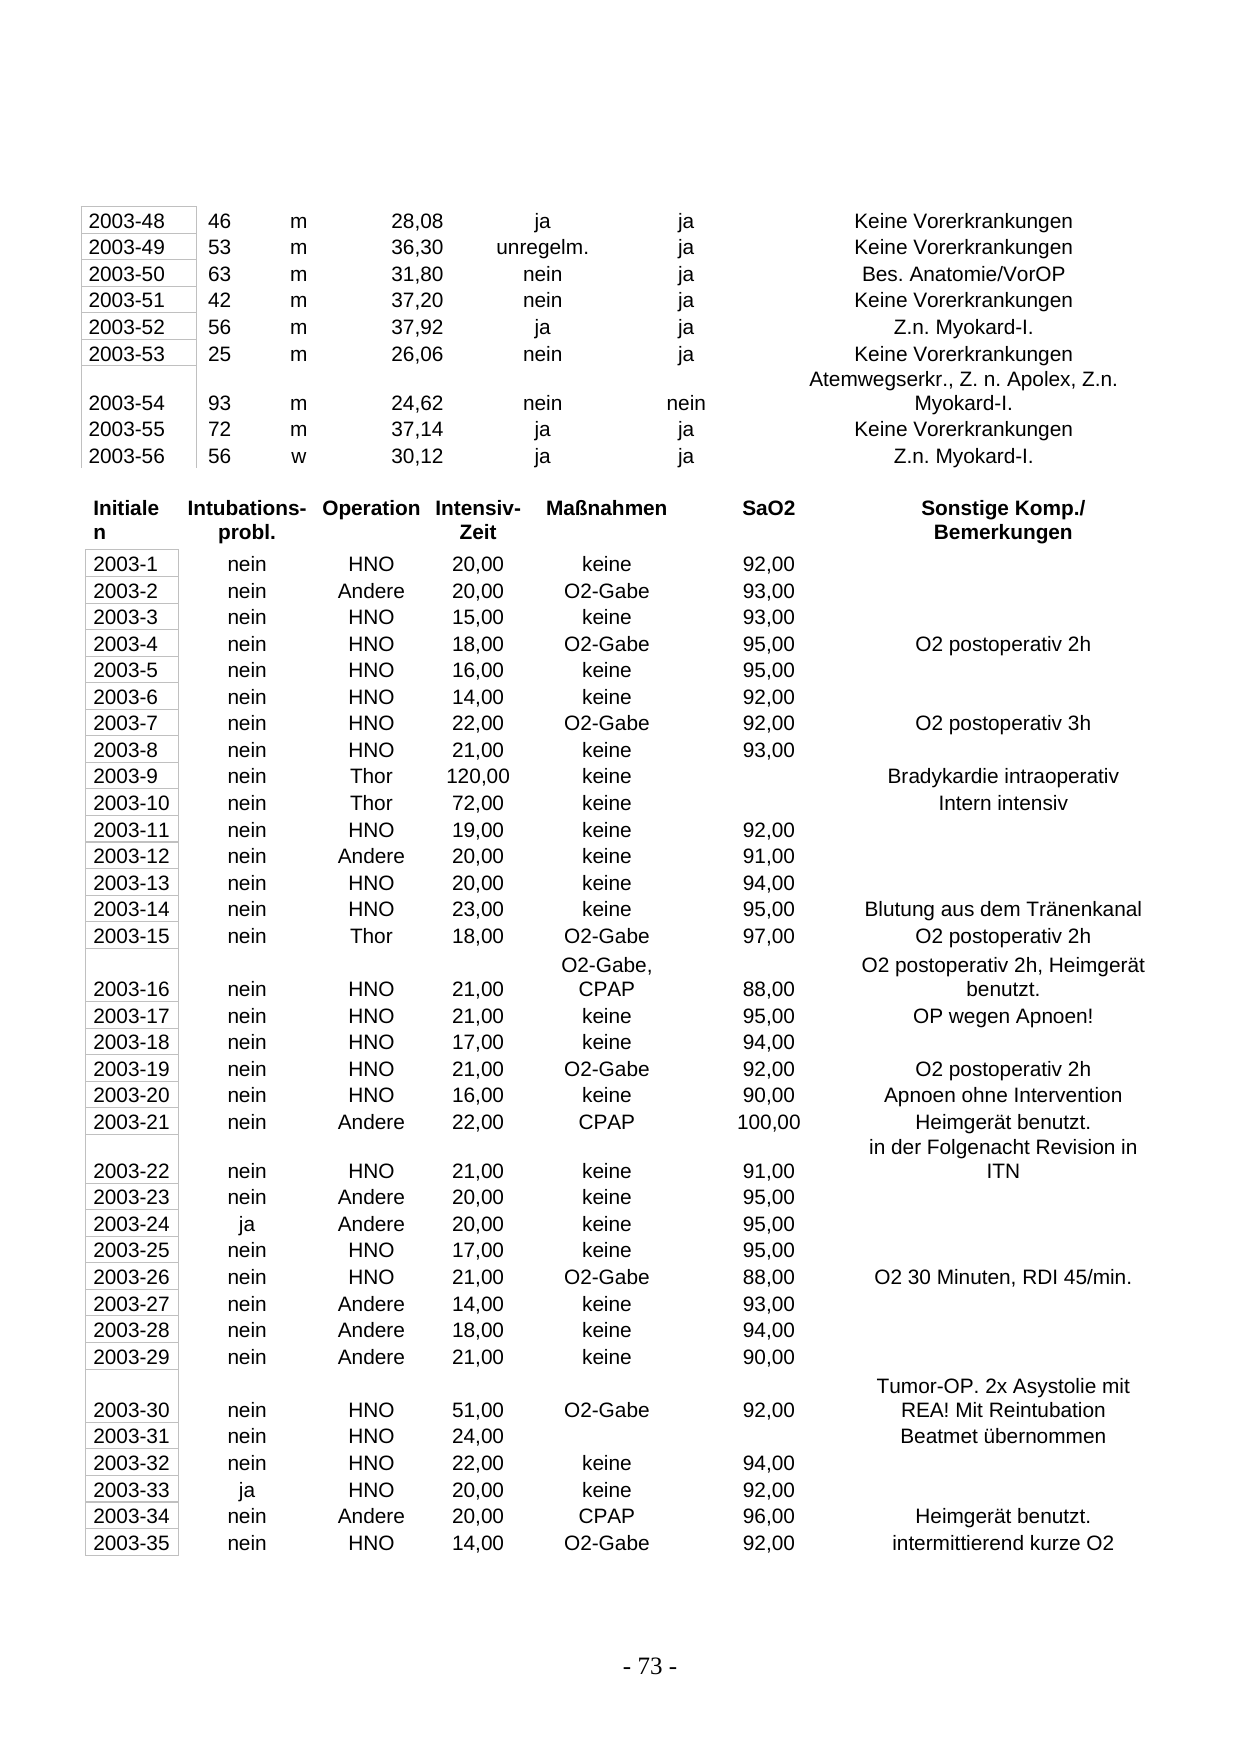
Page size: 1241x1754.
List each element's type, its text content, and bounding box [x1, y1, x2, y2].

table_cell nein [179, 1236, 315, 1262]
table_cell 24,62 [355, 365, 480, 414]
table_cell 17,00 [428, 1236, 528, 1262]
table_cell O2 30 Minuten, RDI 45/min. [852, 1262, 1154, 1289]
table_header ja [605, 206, 767, 232]
table_cell 2003-52 [82, 313, 196, 339]
table_cell ja [605, 259, 767, 286]
table_cell keine [528, 1081, 685, 1107]
table_cell Z.n. Myokard-I. [767, 312, 1160, 339]
table_cell 20,00 [428, 549, 528, 576]
table_cell 94,00 [685, 1448, 852, 1475]
table_cell [852, 815, 1154, 841]
table_cell 92,00 [685, 549, 852, 576]
table_cell 37,20 [355, 286, 480, 312]
table_cell Andere [315, 576, 428, 602]
table_cell Bradykardie intraoperativ [852, 762, 1154, 788]
table_cell 100,00 [685, 1107, 852, 1134]
table_cell Atemwegserkr., Z. n. Apolex, Z.n. Myokard-I. [767, 365, 1160, 414]
table_cell Heimgerät benutzt. [852, 1107, 1154, 1134]
table_cell 95,00 [685, 1183, 852, 1209]
table_cell nein [605, 365, 767, 414]
table_cell 95,00 [685, 629, 852, 656]
table_cell [685, 762, 852, 788]
table_cell 2003-28 [86, 1316, 178, 1342]
table_cell nein [179, 603, 315, 629]
table_cell HNO [315, 1528, 428, 1554]
table_cell [852, 576, 1154, 602]
table_cell 93 [197, 365, 243, 414]
table_cell nein [179, 948, 315, 1001]
table_cell Intern intensiv [852, 788, 1154, 815]
table_cell 22,00 [428, 1448, 528, 1475]
table_cell 2003-22 [86, 1135, 178, 1183]
table_cell nein [179, 709, 315, 735]
table_cell 25 [197, 339, 243, 365]
table_cell HNO [315, 1475, 428, 1501]
table_cell 93,00 [685, 1289, 852, 1315]
table_cell keine [528, 815, 685, 841]
table_cell 20,00 [428, 1475, 528, 1501]
table_cell 2003-15 [86, 922, 178, 948]
table_cell Keine Vorerkrankungen [767, 233, 1160, 259]
table_cell HNO [315, 948, 428, 1001]
table_cell 18,00 [428, 921, 528, 948]
table_cell keine [528, 603, 685, 629]
table_cell [852, 1028, 1154, 1054]
table_cell 93,00 [685, 576, 852, 602]
table_cell nein [179, 1183, 315, 1209]
table_cell 2003-20 [86, 1082, 178, 1107]
table_cell keine [528, 788, 685, 815]
table_cell nein [179, 1369, 315, 1422]
table_cell O2-Gabe [528, 1262, 685, 1289]
table_cell 63 [197, 259, 243, 286]
table_cell O2 postoperativ 2h [852, 921, 1154, 948]
table_cell keine [528, 895, 685, 921]
table_cell Andere [315, 841, 428, 868]
table_cell 20,00 [428, 1501, 528, 1528]
table_cell HNO [315, 1001, 428, 1027]
table_header Intubations-probl. [179, 496, 315, 549]
table_cell 2003-33 [86, 1476, 178, 1501]
table_cell 21,00 [428, 1262, 528, 1289]
table_cell 23,00 [428, 895, 528, 921]
table_cell 30,12 [355, 441, 480, 467]
table_cell 91,00 [685, 841, 852, 868]
table_cell [852, 1289, 1154, 1315]
table_cell nein [179, 788, 315, 815]
table_cell 92,00 [685, 815, 852, 841]
table_cell HNO [315, 709, 428, 735]
table_cell nein [179, 921, 315, 948]
table_cell Bes. Anatomie/VorOP [767, 259, 1160, 286]
table_cell 2003-31 [86, 1423, 178, 1448]
table_cell Beatmet übernommen [852, 1422, 1154, 1448]
table_cell O2 postoperativ 2h [852, 1054, 1154, 1081]
table_cell Blutung aus dem Tränenkanal [852, 895, 1154, 921]
table_cell nein [179, 841, 315, 868]
table_cell ja [480, 312, 605, 339]
table_cell 2003-18 [86, 1029, 178, 1054]
table_cell [852, 1236, 1154, 1262]
table_header Keine Vorerkrankungen [767, 206, 1160, 232]
table_cell Andere [315, 1342, 428, 1368]
table_cell nein [179, 1081, 315, 1107]
table_cell 42 [197, 286, 243, 312]
table_cell 2003-51 [82, 287, 196, 312]
table_cell Keine Vorerkrankungen [767, 339, 1160, 365]
table_cell HNO [315, 735, 428, 762]
table_cell keine [528, 1342, 685, 1368]
table_cell in der Folgenacht Revision in ITN [852, 1134, 1154, 1183]
table_cell O2-Gabe [528, 629, 685, 656]
table_cell 94,00 [685, 1028, 852, 1054]
table_cell keine [528, 1448, 685, 1475]
table_cell OP wegen Apnoen! [852, 1001, 1154, 1027]
table_cell CPAP [528, 1501, 685, 1528]
table_cell [852, 656, 1154, 682]
table_cell ja [480, 414, 605, 441]
table_cell 2003-1 [86, 550, 178, 576]
table_cell HNO [315, 1028, 428, 1054]
table_cell ja [179, 1475, 315, 1501]
table_header ja [480, 206, 605, 232]
table_cell 95,00 [685, 656, 852, 682]
table_cell Keine Vorerkrankungen [767, 414, 1160, 441]
table_cell 18,00 [428, 629, 528, 656]
table_cell O2-Gabe [528, 709, 685, 735]
table_cell nein [179, 1501, 315, 1528]
table_cell Z.n. Myokard-I. [767, 441, 1160, 467]
table_cell unregelm. [480, 233, 605, 259]
table_cell O2 postoperativ 2h [852, 629, 1154, 656]
table_cell 2003-10 [86, 789, 178, 815]
table_cell [528, 1422, 685, 1448]
table_cell 2003-5 [86, 657, 178, 682]
table_cell 2003-35 [86, 1529, 178, 1554]
table_cell 19,00 [428, 815, 528, 841]
table_cell HNO [315, 895, 428, 921]
table_cell 92,00 [685, 682, 852, 709]
table_cell 2003-26 [86, 1263, 178, 1289]
table_cell nein [179, 1001, 315, 1027]
table_cell ja [605, 441, 767, 467]
table_cell 20,00 [428, 1209, 528, 1236]
table_cell 91,00 [685, 1134, 852, 1183]
table_cell 2003-13 [86, 869, 178, 894]
table_cell 56 [197, 312, 243, 339]
table_cell nein [179, 1107, 315, 1134]
table_cell nein [480, 365, 605, 414]
table_cell 2003-14 [86, 896, 178, 921]
table_cell ja [605, 233, 767, 259]
table_cell nein [179, 1134, 315, 1183]
table_cell 2003-16 [86, 949, 178, 1001]
table_cell nein [480, 339, 605, 365]
table_cell nein [179, 682, 315, 709]
table_cell 2003-7 [86, 710, 178, 735]
table_cell 2003-34 [86, 1503, 178, 1528]
table_cell 92,00 [685, 1475, 852, 1501]
table_header Maßnahmen [528, 496, 685, 549]
table_cell nein [179, 1528, 315, 1554]
table_cell 2003-53 [82, 340, 196, 365]
table_cell Keine Vorerkrankungen [767, 286, 1160, 312]
table_cell Andere [315, 1315, 428, 1342]
table_cell 2003-25 [86, 1237, 178, 1262]
table_cell nein [179, 1448, 315, 1475]
table_cell 20,00 [428, 841, 528, 868]
table_cell 88,00 [685, 1262, 852, 1289]
table_cell nein [179, 1289, 315, 1315]
table_cell 2003-50 [82, 260, 196, 286]
table_cell keine [528, 1475, 685, 1501]
table_cell HNO [315, 656, 428, 682]
table_cell keine [528, 1001, 685, 1027]
table_cell 14,00 [428, 1289, 528, 1315]
table_cell 15,00 [428, 603, 528, 629]
table_cell ja [480, 441, 605, 467]
table_cell nein [179, 1315, 315, 1342]
table_cell [852, 1342, 1154, 1368]
table_cell 72,00 [428, 788, 528, 815]
table_cell 14,00 [428, 1528, 528, 1554]
table_cell m [243, 259, 354, 286]
table_header SaO2 [685, 496, 852, 549]
table_cell 2003-32 [86, 1449, 178, 1475]
table_cell 2003-55 [82, 414, 196, 441]
table_cell 21,00 [428, 1134, 528, 1183]
table_cell keine [528, 735, 685, 762]
table_cell 95,00 [685, 1001, 852, 1027]
table_cell HNO [315, 1134, 428, 1183]
table_cell keine [528, 868, 685, 894]
table_cell [852, 1183, 1154, 1209]
table_cell m [243, 233, 354, 259]
table_cell keine [528, 841, 685, 868]
table_cell HNO [315, 1448, 428, 1475]
table_cell HNO [315, 815, 428, 841]
table_cell keine [528, 1315, 685, 1342]
table_cell nein [179, 1028, 315, 1054]
table_cell nein [179, 629, 315, 656]
table_header Operation [315, 496, 428, 549]
table_cell 21,00 [428, 1054, 528, 1081]
table_cell 16,00 [428, 656, 528, 682]
table_cell Thor [315, 921, 428, 948]
table_cell Heimgerät benutzt. [852, 1501, 1154, 1528]
table_cell nein [179, 1422, 315, 1448]
table_cell nein [179, 656, 315, 682]
table_cell 37,92 [355, 312, 480, 339]
table_cell 88,00 [685, 948, 852, 1001]
table_cell Apnoen ohne Intervention [852, 1081, 1154, 1107]
table_cell m [243, 339, 354, 365]
table_cell [852, 1315, 1154, 1342]
table_cell 2003-30 [86, 1370, 178, 1422]
table_cell [852, 735, 1154, 762]
table_cell 94,00 [685, 868, 852, 894]
table_cell Andere [315, 1183, 428, 1209]
table_cell ja [605, 339, 767, 365]
table_cell O2-Gabe [528, 576, 685, 602]
table_cell 21,00 [428, 1342, 528, 1368]
table_cell 2003-21 [86, 1108, 178, 1134]
table_cell keine [528, 1289, 685, 1315]
table_cell [685, 1422, 852, 1448]
table_cell O2-Gabe [528, 1369, 685, 1422]
table_header Initialen [86, 496, 179, 549]
table_cell O2-Gabe, CPAP [528, 948, 685, 1001]
table_cell nein [179, 1054, 315, 1081]
table_cell nein [480, 259, 605, 286]
table_cell O2-Gabe [528, 921, 685, 948]
table_header 2003-48 [82, 207, 196, 232]
table_cell 20,00 [428, 868, 528, 894]
table_cell 90,00 [685, 1342, 852, 1368]
table_cell 92,00 [685, 1369, 852, 1422]
table_cell 31,80 [355, 259, 480, 286]
table_cell w [243, 441, 354, 467]
table_cell Thor [315, 762, 428, 788]
table_cell 2003-8 [86, 736, 178, 762]
table_cell 2003-4 [86, 630, 178, 656]
table_cell m [243, 365, 354, 414]
table_cell 37,14 [355, 414, 480, 441]
table_cell ja [605, 312, 767, 339]
table_cell [852, 1209, 1154, 1236]
table_cell HNO [315, 1054, 428, 1081]
table_cell nein [179, 1262, 315, 1289]
table_cell 2003-2 [86, 577, 178, 602]
table_cell 2003-12 [86, 843, 178, 868]
table_cell 56 [197, 441, 243, 467]
table_cell HNO [315, 1422, 428, 1448]
table_cell HNO [315, 1262, 428, 1289]
table_cell 95,00 [685, 1236, 852, 1262]
table_cell 17,00 [428, 1028, 528, 1054]
table_cell 95,00 [685, 1209, 852, 1236]
table_cell 2003-6 [86, 683, 178, 709]
table_cell [852, 603, 1154, 629]
table_cell nein [179, 1342, 315, 1368]
table_cell 2003-9 [86, 763, 178, 788]
table_cell Thor [315, 788, 428, 815]
table_cell keine [528, 1183, 685, 1209]
table_cell keine [528, 762, 685, 788]
table_cell ja [605, 414, 767, 441]
table_cell 18,00 [428, 1315, 528, 1342]
table_cell 2003-11 [86, 816, 178, 841]
table_cell HNO [315, 629, 428, 656]
table_cell 93,00 [685, 735, 852, 762]
table_cell ja [179, 1209, 315, 1236]
table_cell ja [605, 286, 767, 312]
table_cell HNO [315, 603, 428, 629]
table_header 46 [197, 206, 243, 232]
table_cell nein [179, 762, 315, 788]
table_cell 2003-56 [82, 441, 196, 467]
table_cell 2003-27 [86, 1290, 178, 1315]
table_cell nein [179, 735, 315, 762]
table_cell 2003-19 [86, 1055, 178, 1081]
table_cell m [243, 312, 354, 339]
table_cell O2 postoperativ 2h, Heimgerät benutzt. [852, 948, 1154, 1001]
table_cell [852, 841, 1154, 868]
table_cell nein [480, 286, 605, 312]
table_cell Andere [315, 1501, 428, 1528]
table_cell O2-Gabe [528, 1528, 685, 1554]
table_cell 92,00 [685, 1054, 852, 1081]
table_cell 14,00 [428, 682, 528, 709]
table_cell keine [528, 682, 685, 709]
table_cell 72 [197, 414, 243, 441]
table_header Sonstige Komp./ Bemerkungen [852, 496, 1154, 549]
table_cell 92,00 [685, 1528, 852, 1554]
table_cell 2003-24 [86, 1210, 178, 1236]
table_cell 20,00 [428, 576, 528, 602]
table_cell 97,00 [685, 921, 852, 948]
table_cell keine [528, 549, 685, 576]
table_cell nein [179, 868, 315, 894]
table_cell 2003-3 [86, 604, 178, 629]
table_cell nein [179, 895, 315, 921]
table_cell 2003-29 [86, 1343, 178, 1368]
table_cell Andere [315, 1107, 428, 1134]
table_cell 16,00 [428, 1081, 528, 1107]
table_cell 92,00 [685, 709, 852, 735]
table_cell 2003-23 [86, 1184, 178, 1209]
table_cell 90,00 [685, 1081, 852, 1107]
table_cell 2003-17 [86, 1002, 178, 1027]
table_cell 26,06 [355, 339, 480, 365]
table_cell O2-Gabe [528, 1054, 685, 1081]
table_cell 21,00 [428, 1001, 528, 1027]
table_cell 94,00 [685, 1315, 852, 1342]
table_cell m [243, 286, 354, 312]
table_header m [243, 206, 354, 232]
table_cell [852, 1448, 1154, 1475]
table_cell HNO [315, 1236, 428, 1262]
table_cell CPAP [528, 1107, 685, 1134]
table_cell 95,00 [685, 895, 852, 921]
table_cell 36,30 [355, 233, 480, 259]
table_cell keine [528, 656, 685, 682]
table_cell 120,00 [428, 762, 528, 788]
table_cell intermittierend kurze O2 [852, 1528, 1154, 1554]
table_cell 21,00 [428, 735, 528, 762]
table_cell O2 postoperativ 3h [852, 709, 1154, 735]
table_cell [852, 682, 1154, 709]
table_cell m [243, 414, 354, 441]
table_header Intensiv-Zeit [428, 496, 528, 549]
table_cell 24,00 [428, 1422, 528, 1448]
table_cell 93,00 [685, 603, 852, 629]
table_cell 22,00 [428, 709, 528, 735]
table_cell Andere [315, 1289, 428, 1315]
table_cell 96,00 [685, 1501, 852, 1528]
table_cell nein [179, 576, 315, 602]
table_cell nein [179, 549, 315, 576]
table_cell 51,00 [428, 1369, 528, 1422]
table_cell keine [528, 1028, 685, 1054]
table_cell keine [528, 1209, 685, 1236]
table_cell [852, 868, 1154, 894]
table_cell keine [528, 1236, 685, 1262]
table_cell 22,00 [428, 1107, 528, 1134]
table_header 28,08 [355, 206, 480, 232]
table_cell 2003-54 [82, 366, 196, 414]
table_cell HNO [315, 868, 428, 894]
table_cell HNO [315, 1369, 428, 1422]
table_cell Tumor-OP. 2x Asystolie mit REA! Mit Reintubation [852, 1369, 1154, 1422]
table_cell keine [528, 1134, 685, 1183]
table_cell [852, 1475, 1154, 1501]
table_cell [852, 549, 1154, 576]
table_cell [685, 788, 852, 815]
table_cell Andere [315, 1209, 428, 1236]
table_cell 20,00 [428, 1183, 528, 1209]
table_cell HNO [315, 549, 428, 576]
table_cell 2003-49 [82, 234, 196, 259]
table_cell 53 [197, 233, 243, 259]
table_cell 21,00 [428, 948, 528, 1001]
table_cell HNO [315, 682, 428, 709]
table_cell nein [179, 815, 315, 841]
table_cell HNO [315, 1081, 428, 1107]
